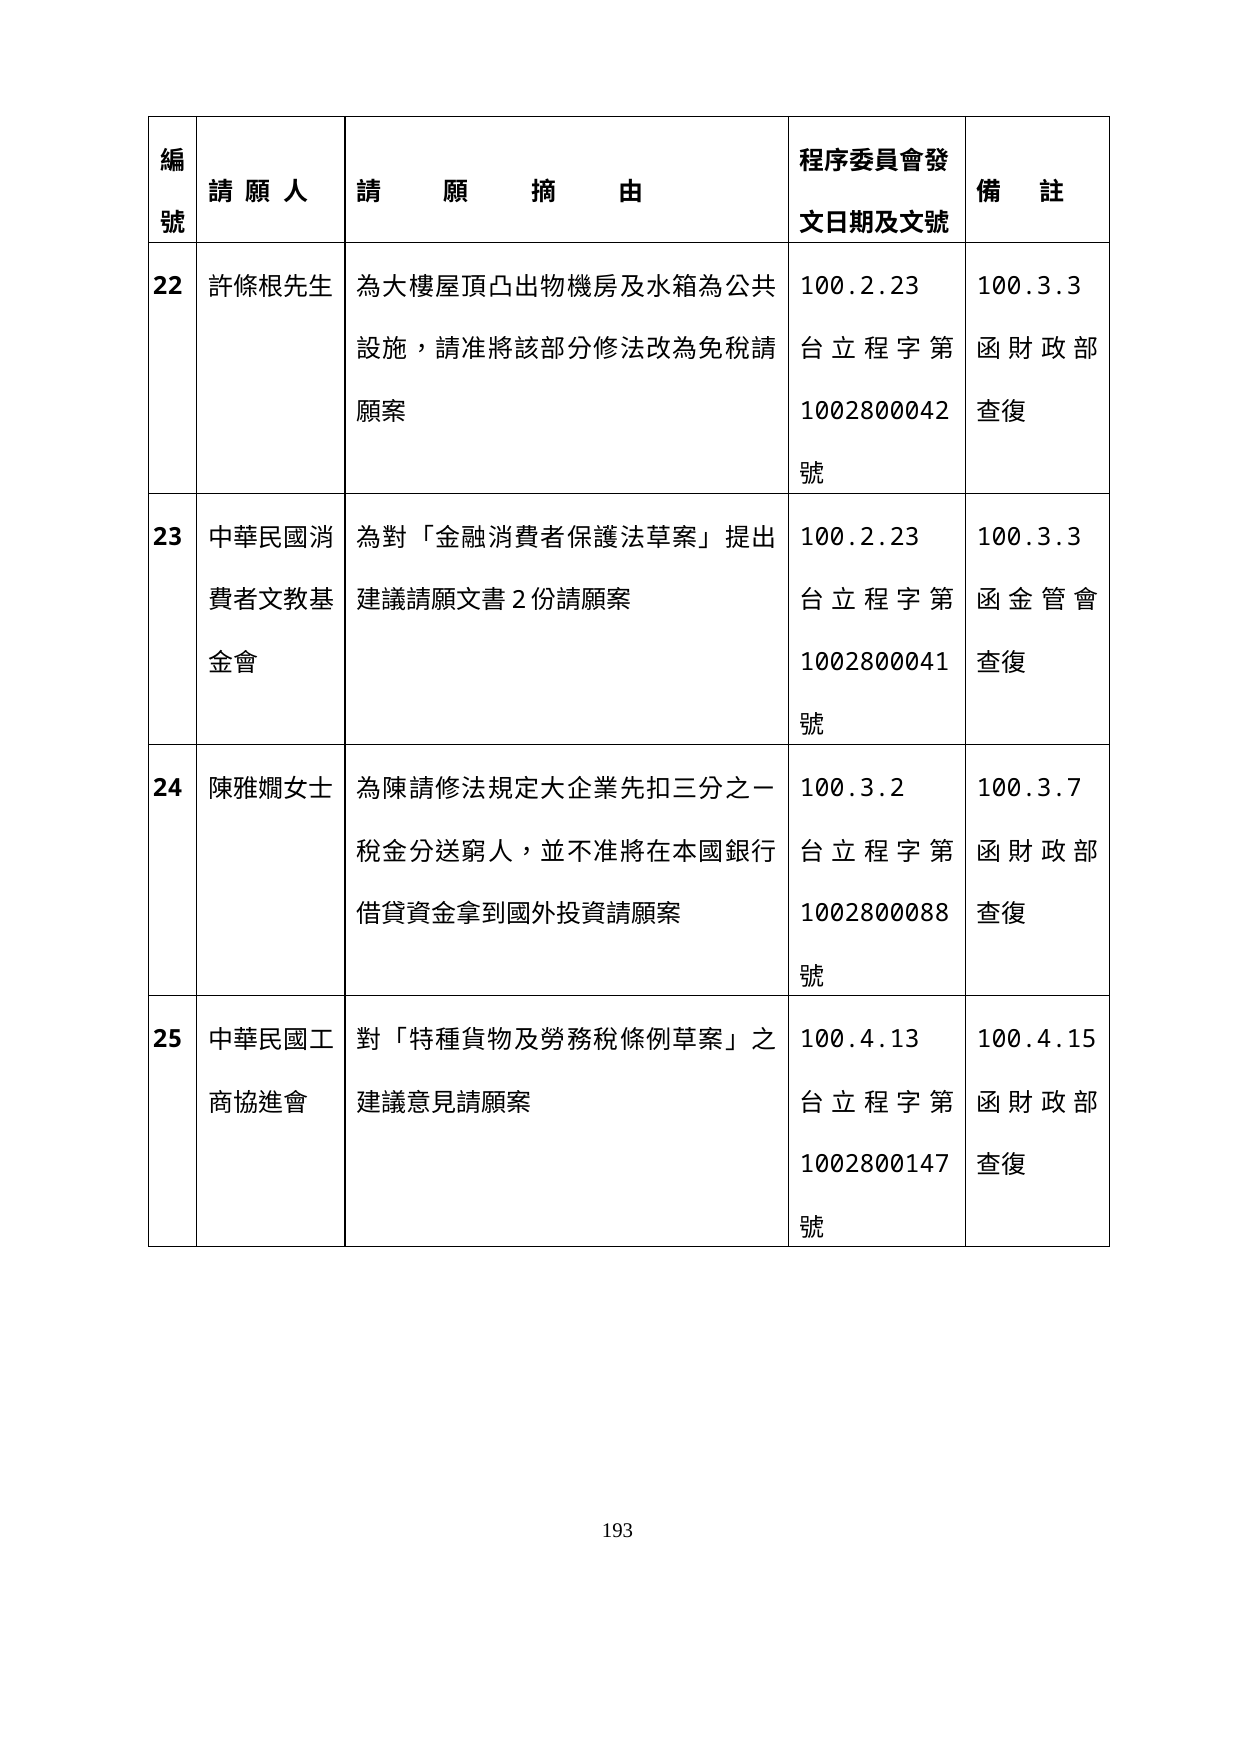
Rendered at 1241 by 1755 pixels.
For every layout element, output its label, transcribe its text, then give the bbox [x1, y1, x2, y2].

table_cell 對「特種貨物及勞務稅條例草案」之建議意見請願案 [346, 996, 788, 1246]
table_cell 為大樓屋頂凸出物機房及水箱為公共設施，請准將該部分修法改為免稅請願案 [346, 243, 788, 493]
table_cell 陳雅嫺女士 [197, 745, 344, 995]
table_header 請 願 人 [197, 117, 344, 242]
table_cell 為對「金融消費者保護法草案」提出建議請願文書2份請願案 [346, 494, 788, 744]
table_header 請 願 摘 由 [346, 117, 788, 242]
table_header 程序委員會發文日期及文號 [789, 117, 965, 242]
table_cell 100.3.7 函財政部查復 [966, 745, 1109, 995]
table_cell [149, 243, 196, 493]
table_cell 中華民國消費者文教基金會 [197, 494, 344, 744]
table_cell 許條根先生 [197, 243, 344, 493]
table_cell 100.4.15 函財政部查復 [966, 996, 1109, 1246]
table_header 編號 [149, 117, 196, 242]
table_cell [149, 745, 196, 995]
table_cell [149, 996, 196, 1246]
table_cell 中華民國工商協進會 [197, 996, 344, 1246]
table_cell 100.4.13 台立程字第1002800147號 [789, 996, 965, 1246]
table_cell 為陳請修法規定大企業先扣三分之ㄧ稅金分送窮人，並不准將在本國銀行借貸資金拿到國外投資請願案 [346, 745, 788, 995]
table_cell 100.3.3 函財政部查復 [966, 243, 1109, 493]
table_cell 100.2.23 台立程字第1002800042號 [789, 243, 965, 493]
table_header 備 註 [966, 117, 1109, 242]
table_cell [149, 494, 196, 744]
table_cell 100.3.3 函金管會查復 [966, 494, 1109, 744]
table_cell 100.2.23 台立程字第1002800041號 [789, 494, 965, 744]
table_cell 100.3.2 台立程字第1002800088號 [789, 745, 965, 995]
